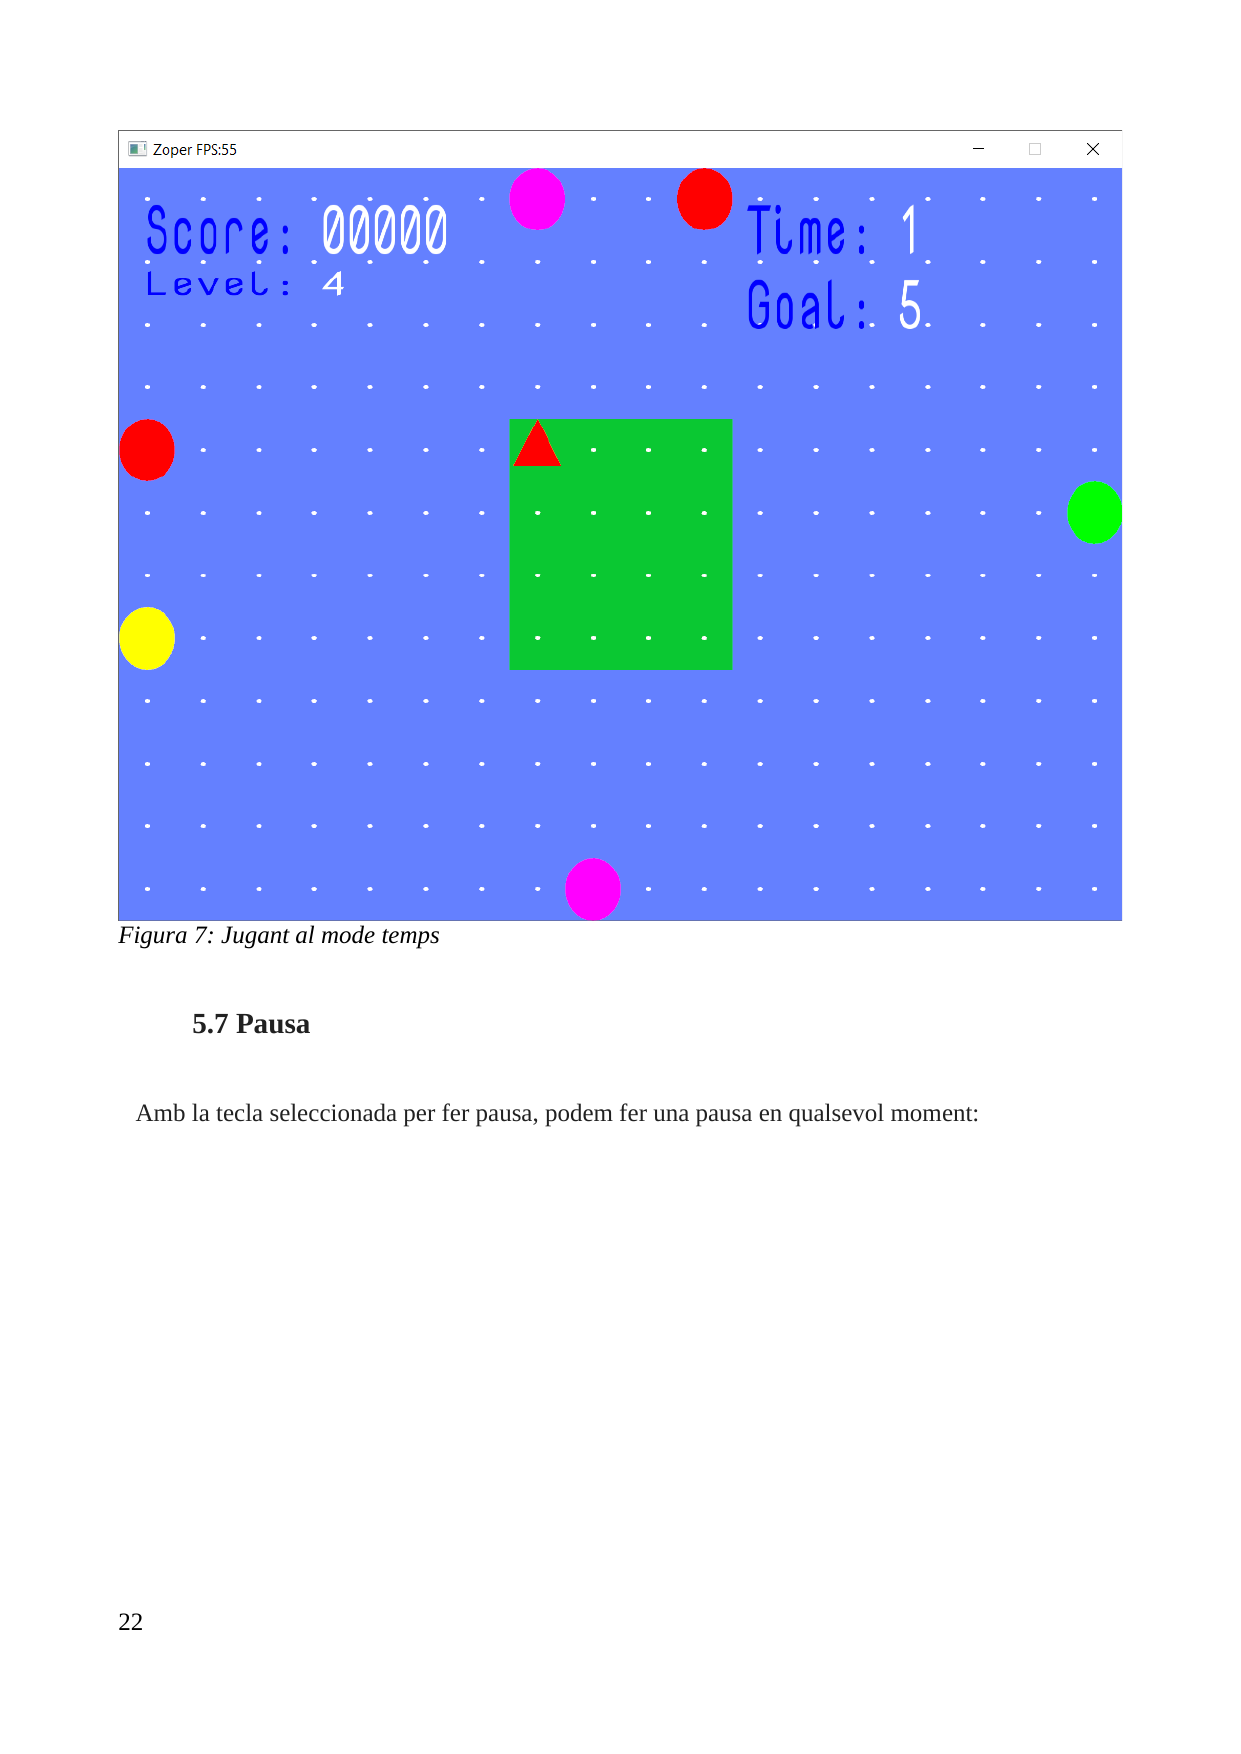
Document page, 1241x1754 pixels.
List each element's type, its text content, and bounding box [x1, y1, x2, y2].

text 5.7 Pausa [118, 1006, 1122, 1039]
text Figura 7: Jugant al mode temps [118, 921, 1122, 949]
text Amb la tecla seleccionada per fer pausa, podem fer una pausa en qualsevol moment: [118, 1098, 1122, 1127]
picture [118, 130, 1123, 921]
